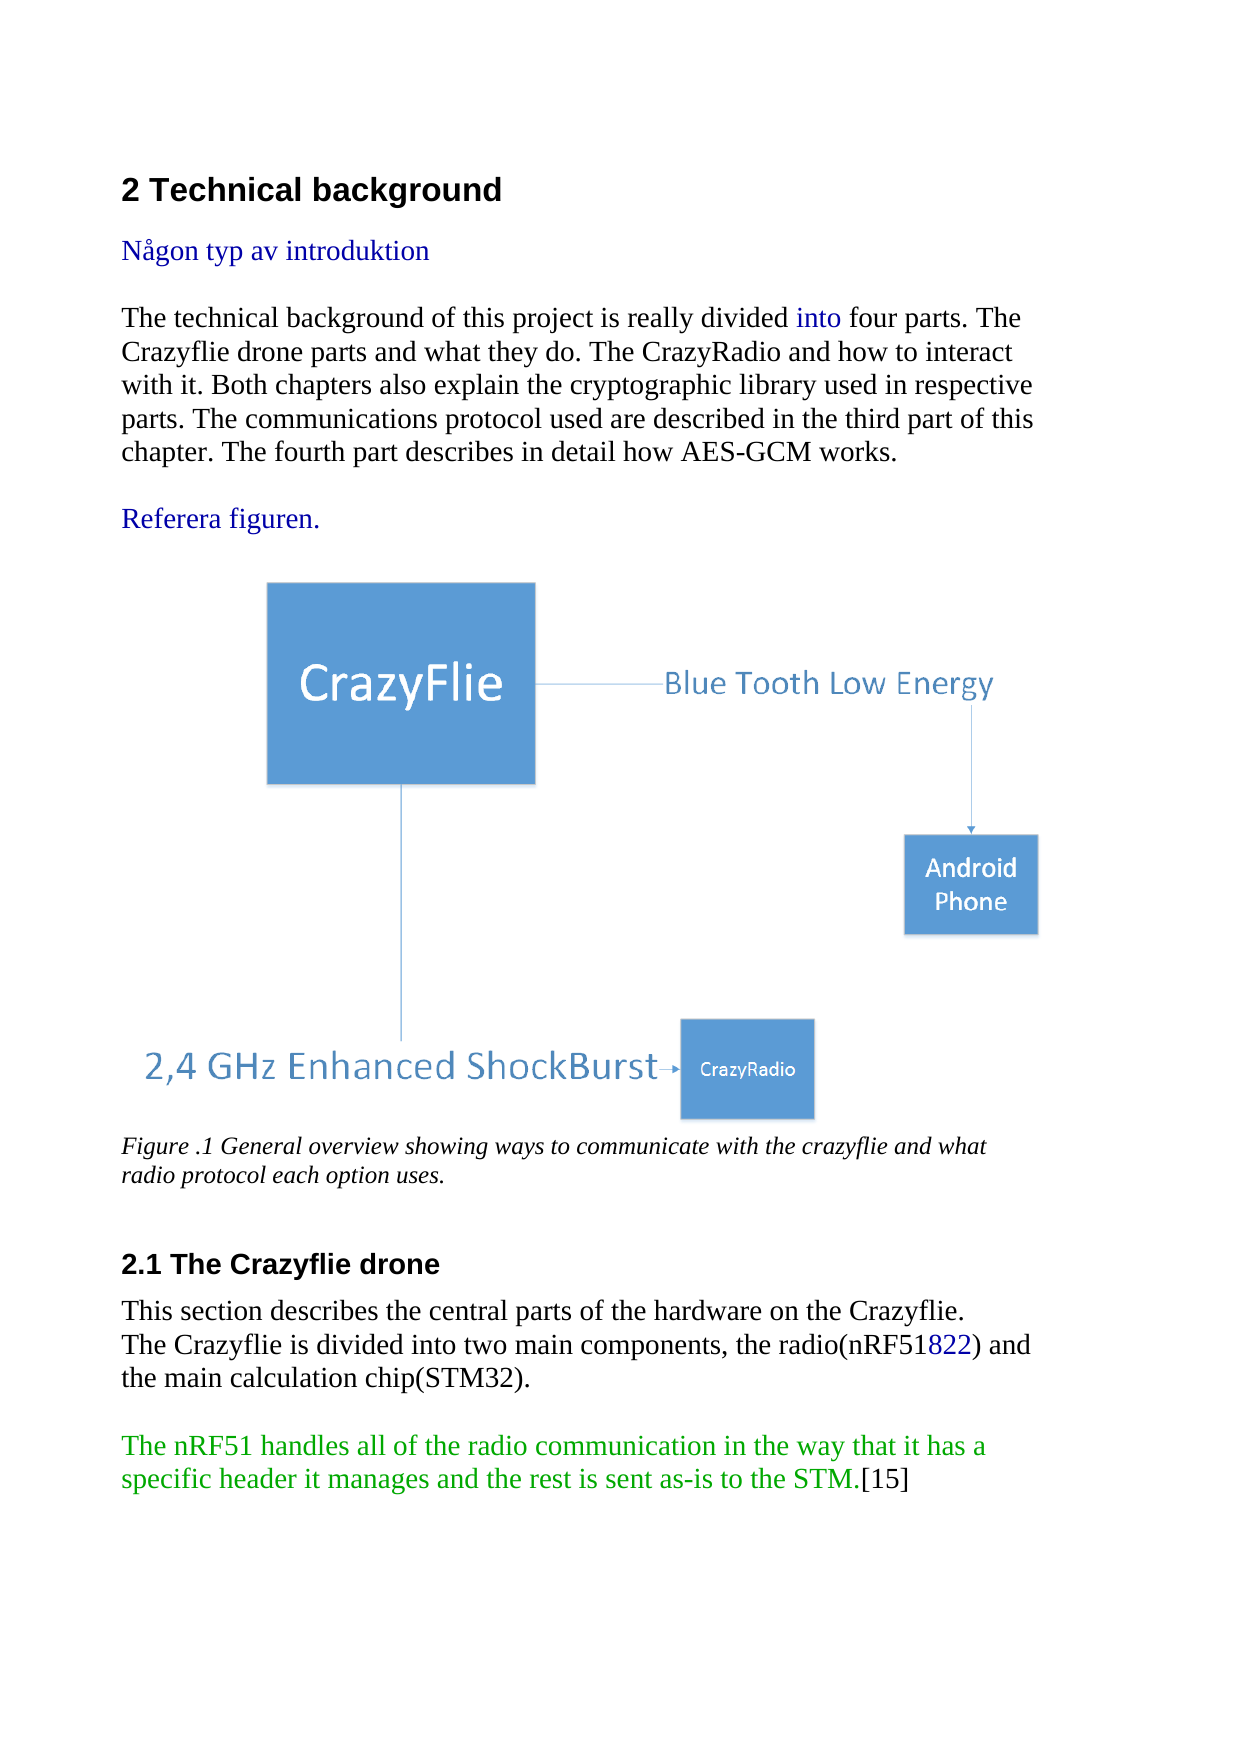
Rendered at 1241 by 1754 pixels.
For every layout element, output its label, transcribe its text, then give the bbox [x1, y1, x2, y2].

subtitle Technical background [121, 170, 1042, 208]
text The Crazyflie is divided into two main components, the radio(nRF51822) and the main calculation chip(STM32). [121, 1327, 1042, 1394]
text This section describes the central parts of the hardware on the Crazyflie. [121, 1293, 1042, 1327]
text Någon typ av introduktion [121, 233, 1042, 267]
text Figure .1 General overview showing ways to communicate with the crazyflie and what radio protocol each option uses. [121, 1126, 1042, 1189]
text The nRF51 handles all of the radio communication in the way that it has a specific header it manages and the rest is sent as-is to the STM.[15] [121, 1428, 1042, 1495]
text Referera figuren. [121, 501, 1042, 535]
subtitle The Crazyflie drone [121, 1247, 1042, 1281]
picture [121, 581, 1043, 1126]
text The technical background of this project is really divided into four parts. The Crazyflie drone parts and what they do. The CrazyRadio and how to interact with it. Both chapters also explain the cryptographic library used in respective parts. The communications protocol used are described in the third part of this chapter. The fourth part describes in detail how AES-GCM works. [121, 300, 1042, 468]
